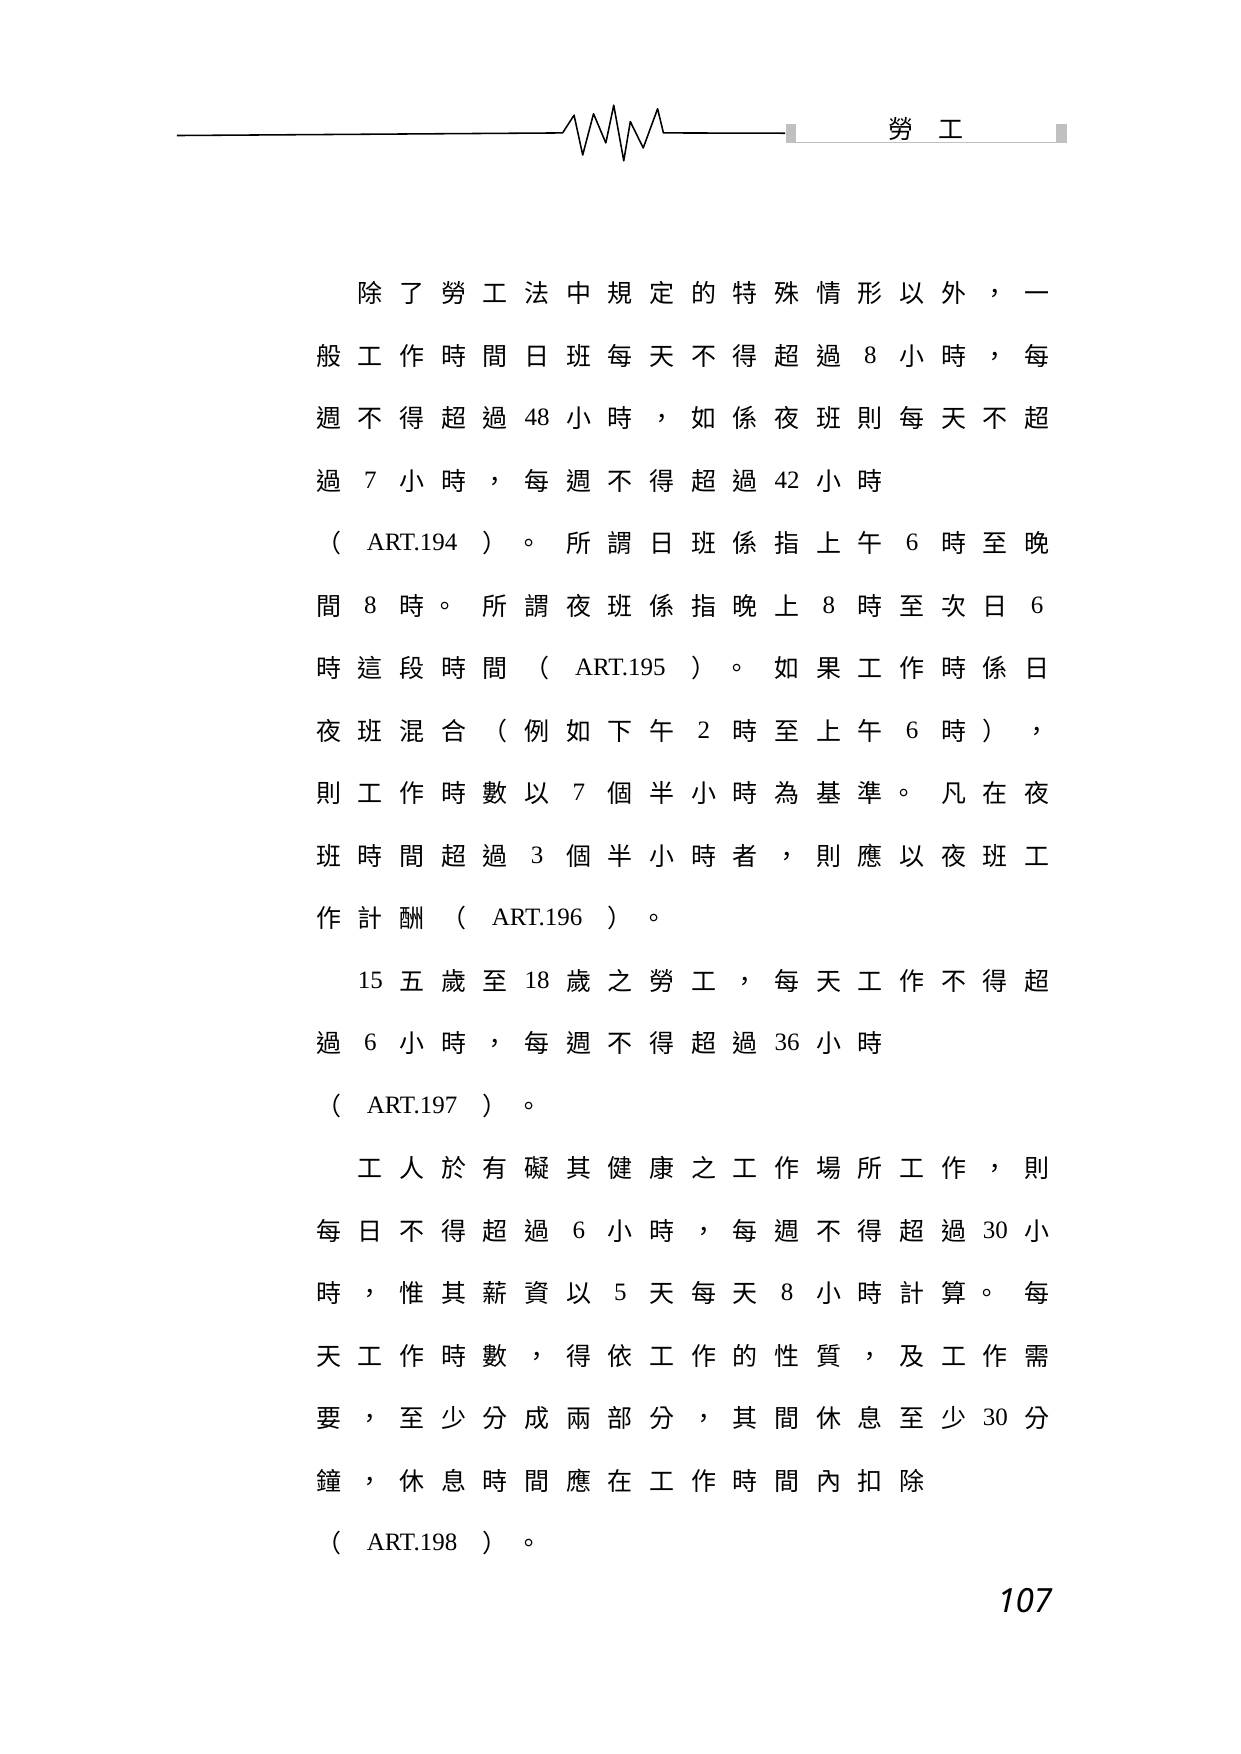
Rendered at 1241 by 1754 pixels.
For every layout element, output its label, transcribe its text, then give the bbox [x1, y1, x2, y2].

text 15五歲至18歲之勞工，每天工作不得超過6小時，每週不得超過36小時（ART.197）。 [281, 938, 1058, 1125]
text 工人於有礙其健康之工作場所工作，則每日不得超過6小時，每週不得超過30小時，惟其薪資以5天每天8小時計算。每天工作時數，得依工作的性質，及工作需要，至少分成兩部分，其間休息至少30分鐘，休息時間應在工作時間內扣除（ART.198）。 [281, 1125, 1058, 1563]
text 除了勞工法中規定的特殊情形以外，一般工作時間日班每天不得超過8小時，每週不得超過48小時，如係夜班則每天不超過7小時，每週不得超過42小時（ART.194）。所謂日班係指上午6時至晚間8時。所謂夜班係指晚上8時至次日6時這段時間（ART.195）。如果工作時係日夜班混合（例如下午2時至上午6時），則工作時數以7個半小時為基準。凡在夜班時間超過3個半小時者，則應以夜班工作計酬（ART.196）。 [281, 250, 1058, 938]
